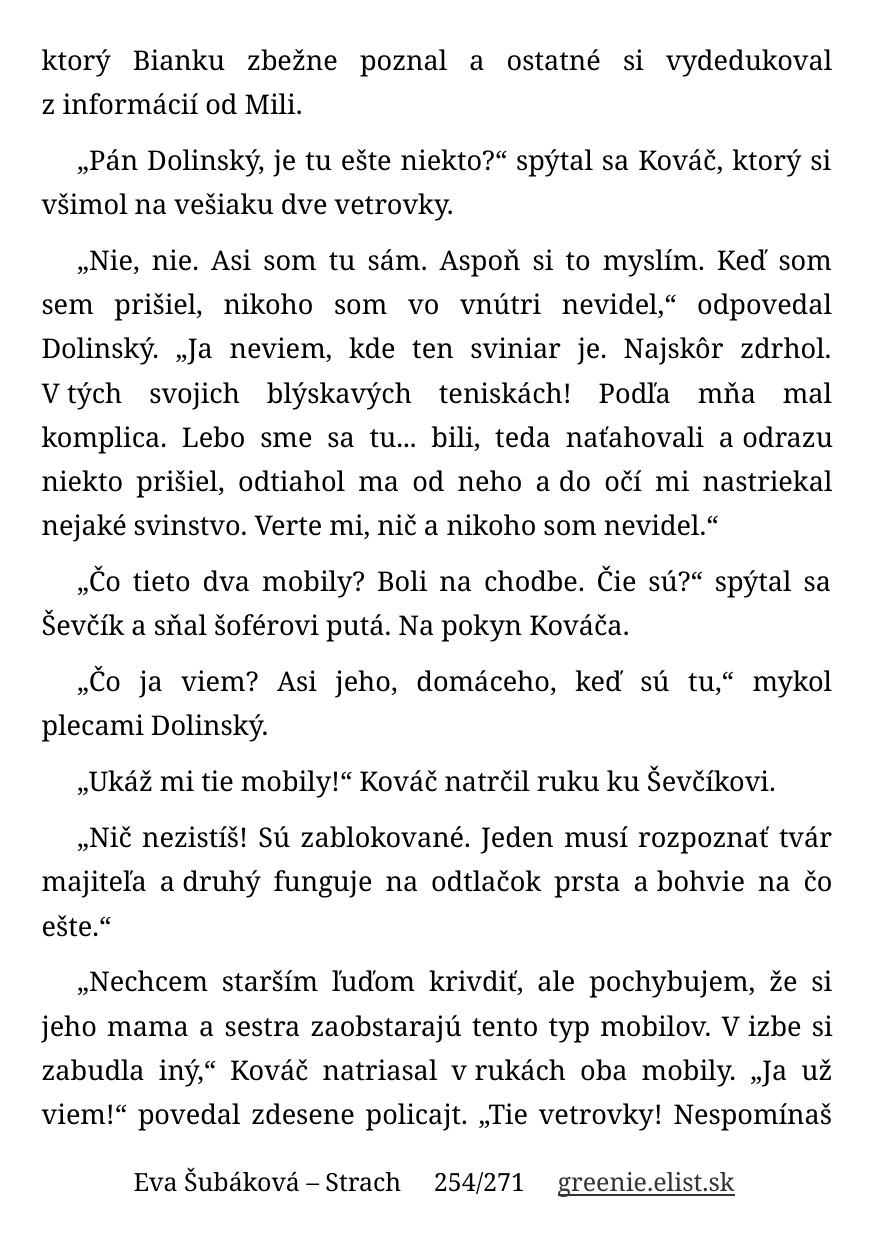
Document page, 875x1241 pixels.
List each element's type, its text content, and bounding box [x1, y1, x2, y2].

text „Nechcem starším ľuďom krivdiť, ale pochybujem, že si jeho mama a sestra zaobstarajú tento typ mobilov. V izbe si zabudla iný,“ Kováč natriasal v rukách oba mobily. „Ja už viem!“ povedal zdesene policajt. „Tie vetrovky! Nespomínaš [41, 963, 833, 1132]
text „Ukáž mi tie mobily!“ Kováč natrčil ruku ku Ševčíkovi. [41, 763, 833, 799]
text „Čo ja viem? Asi jeho, domáceho, keď sú tu,“ mykol plecami Dolinský. [41, 663, 833, 744]
text „Nie, nie. Asi som tu sám. Aspoň si to myslím. Keď som sem prišiel, nikoho som vo vnútri nevidel,“ odpovedal Dolinský. „Ja neviem, kde ten sviniar je. Najskôr zdrhol. V tých svojich blýskavých teniskách! Podľa mňa mal komplica. Lebo sme sa tu... bili, teda naťahovali a odrazu niekto prišiel, odtiahol ma od neho a do očí mi nastriekal nejaké svinstvo. Verte mi, nič a nikoho som nevidel.“ [41, 242, 833, 543]
text „Čo tieto dva mobily? Boli na chodbe. Čie sú?“ spýtal sa Ševčík a sňal šoférovi putá. Na pokyn Kováča. [41, 562, 833, 643]
text „Pán Dolinský, je tu ešte niekto?“ spýtal sa Kováč, ktorý si všimol na vešiaku dve vetrovky. [41, 141, 833, 222]
text „Nič nezistíš! Sú zablokované. Jeden musí rozpoznať tvár majiteľa a druhý funguje na odtlačok prsta a bohvie na čo ešte.“ [41, 819, 833, 944]
text ktorý Bianku zbežne poznal a ostatné si vydedukoval z informácií od Mili. [41, 41, 833, 122]
